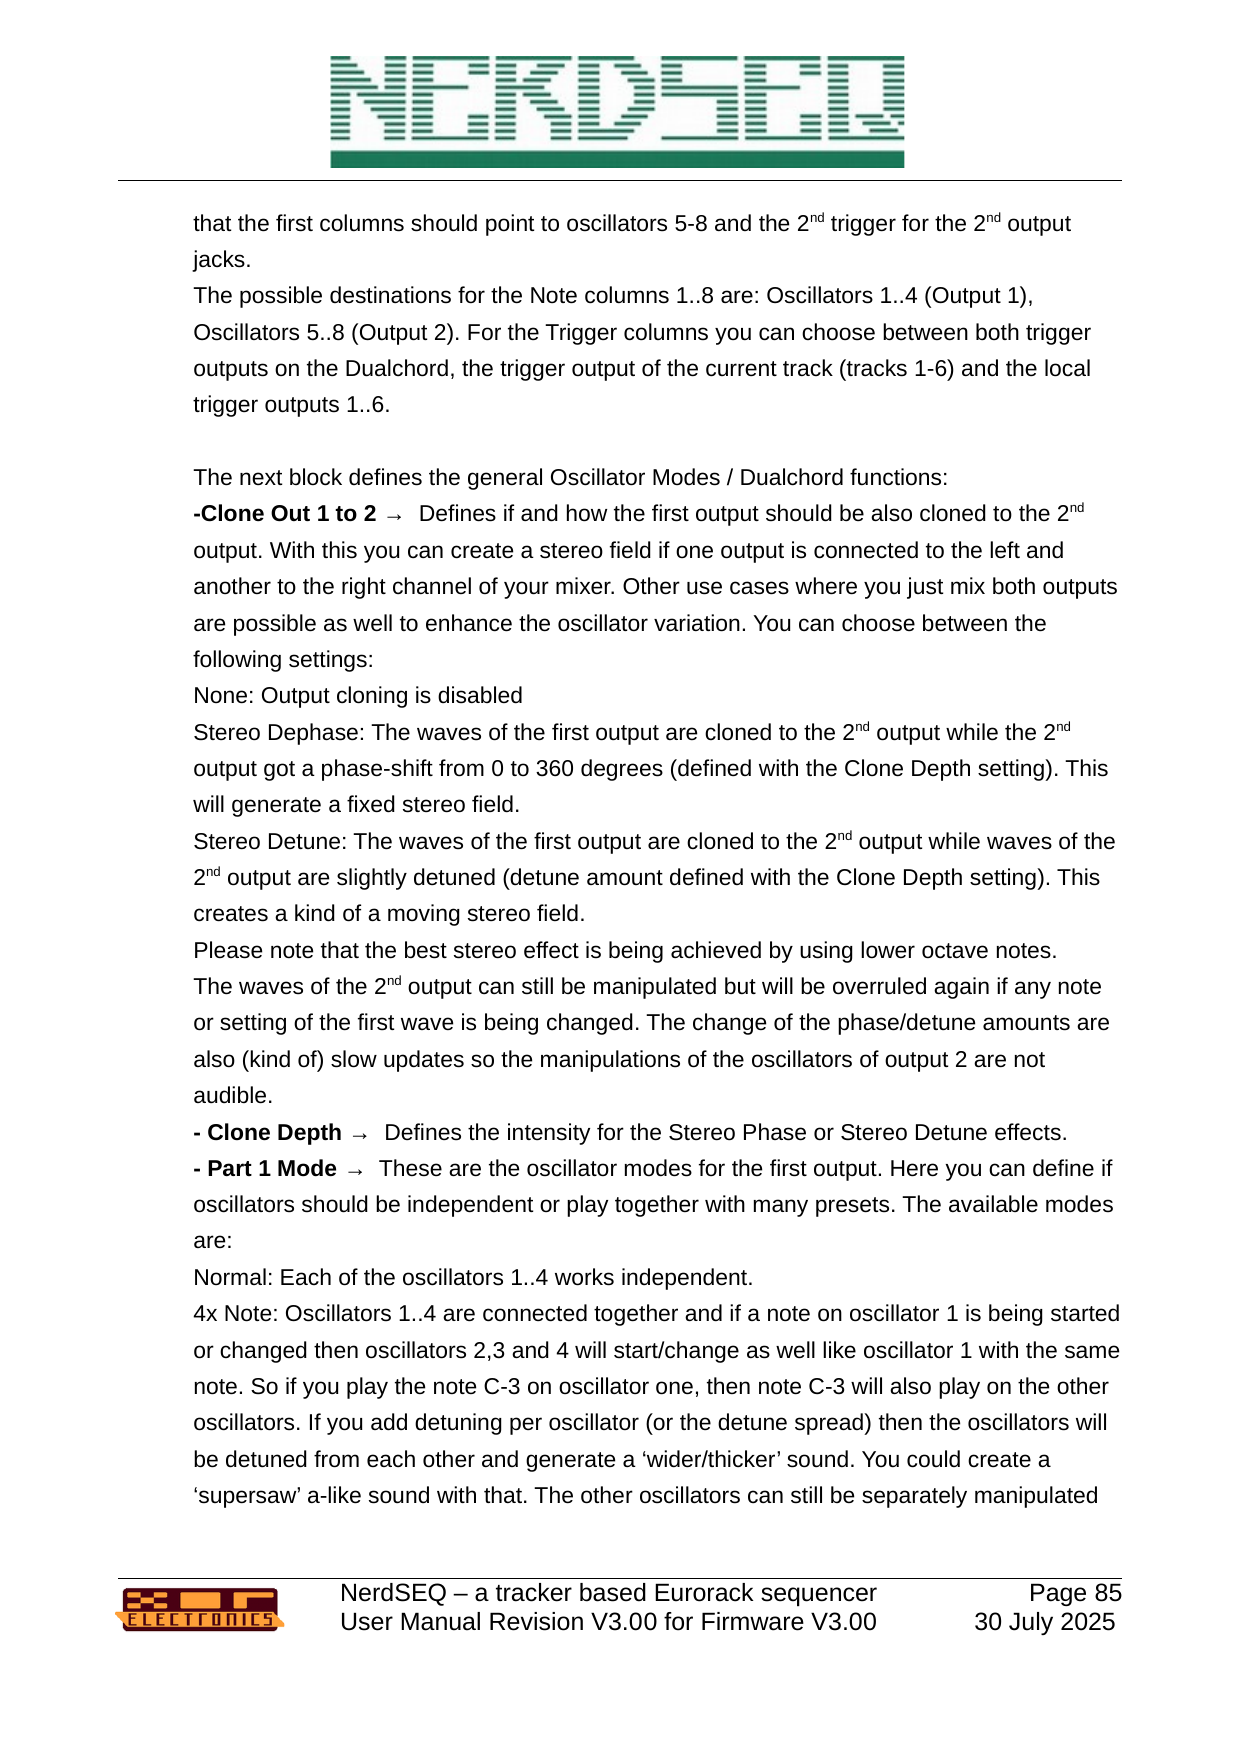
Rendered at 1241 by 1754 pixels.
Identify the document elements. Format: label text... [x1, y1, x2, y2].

text Stereo Detune: The waves of the first output are cloned to the 2nd output while waves of the 2nd output are slightly detuned (detune amount defined with the Clone Depth setting). This creates a kind of a moving stereo field. [193, 828, 1122, 927]
text Stereo Dephase: The waves of the first output are cloned to the 2nd output while the 2nd output got a phase-shift from 0 to 360 degrees (defined with the Clone Depth setting). This will generate a fixed stereo field. [193, 718, 1122, 818]
text -Clone Out 1 to 2 → Defines if and how the first output should be also cloned to the 2nd output. With this you can create a stereo field if one output is connected to the left and another to the right channel of your mixer. Other use cases where you just mix both outputs are possible as well to enhance the oscillator variation. You can choose between the following settings: [193, 500, 1122, 672]
text The waves of the 2nd output can still be manipulated but will be overruled again if any note or setting of the first wave is being changed. The change of the phase/detune amounts are also (kind of) slow updates so the manipulations of the oscillators of output 2 are not audible. [193, 973, 1122, 1108]
picture [115, 1584, 285, 1634]
text The possible destinations for the Note columns 1..8 are: Oscillators 1..4 (Output 1), Oscillators 5..8 (Output 2). For the Trigger columns you can choose between both trigger outputs on the Dualchord, the trigger output of the current track (tracks 1-6) and the local trigger outputs 1..6. [193, 282, 1122, 418]
text Please note that the best stereo effect is being achieved by using lower octave notes. [193, 937, 1122, 963]
text 4x Note: Oscillators 1..4 are connected together and if a note on oscillator 1 is being started or changed then oscillators 2,3 and 4 will start/change as well like oscillator 1 with the same note. So if you play the note C-3 on oscillator one, then note C-3 will also play on the other oscillators. If you add detuning per oscillator (or the detune spread) then the oscillators will be detuned from each other and generate a ‘wider/thicker’ sound. You could create a ‘supersaw’ a-like sound with that. The other oscillators can still be separately manipulated [193, 1300, 1122, 1508]
picture [330, 56, 905, 168]
text - Clone Depth → Defines the intensity for the Stereo Phase or Stereo Detune effects. [193, 1118, 1122, 1145]
text The next block defines the general Oscillator Modes / Dualchord functions: [193, 464, 1122, 490]
text that the first columns should point to oscillators 5-8 and the 2nd trigger for the 2nd output jacks. [193, 209, 1122, 272]
text None: Output cloning is disabled [193, 682, 1122, 708]
text - Part 1 Mode → These are the oscillator modes for the first output. Here you can define if oscillators should be independent or play together with many presets. The available modes are: Normal: Each of the oscillators 1..4 works independent. [193, 1155, 1122, 1290]
